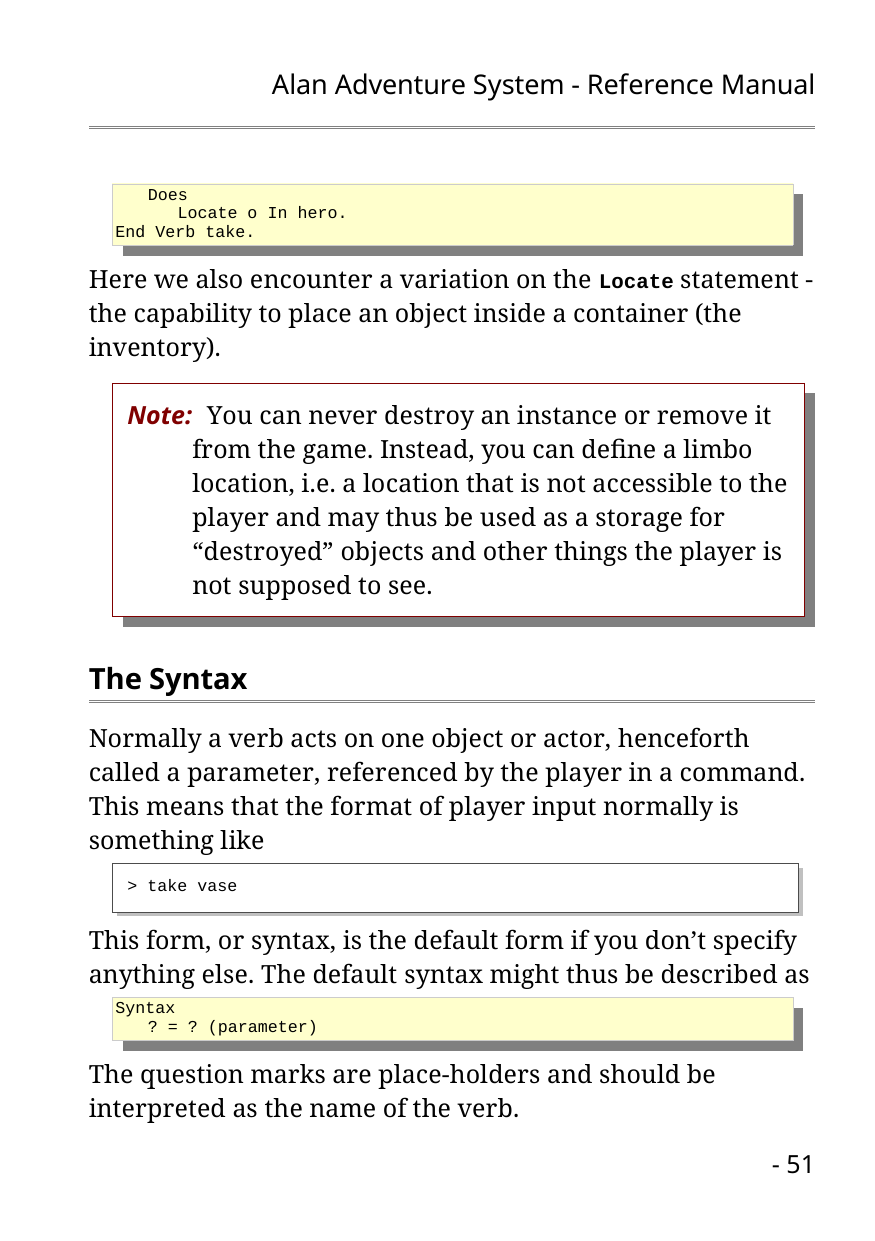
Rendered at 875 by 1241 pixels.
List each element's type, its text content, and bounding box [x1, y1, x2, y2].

subtitle The Syntax [88, 658, 815, 702]
text Normally a verb acts on one object or actor, henceforth called a parameter, referenced by the player in a command. This means that the format of player input normally is something like [88, 721, 815, 857]
list You can never destroy an instance or remove it from the game. Instead, you can define a limbo location, i.e. a lo­cation that is not accessible to the player and may thus be used as a storage for “destroyed” objects and other things the player is not supposed to see. [113, 384, 804, 616]
text Syntax ? = ? (parameter) [113, 998, 793, 1040]
text The question marks are place-holders and should be interpreted as the name of the verb. [88, 1057, 815, 1125]
text > take vase [113, 864, 798, 912]
text Does Locate o In hero. End Verb take. [113, 185, 793, 245]
text This form, or syntax, is the default form if you don’t specify anything else. The default syntax might thus be described as [88, 923, 815, 991]
text Here we also encounter a variation on the Locate statement - the capability to place an object inside a container (the inventory). [88, 262, 815, 364]
